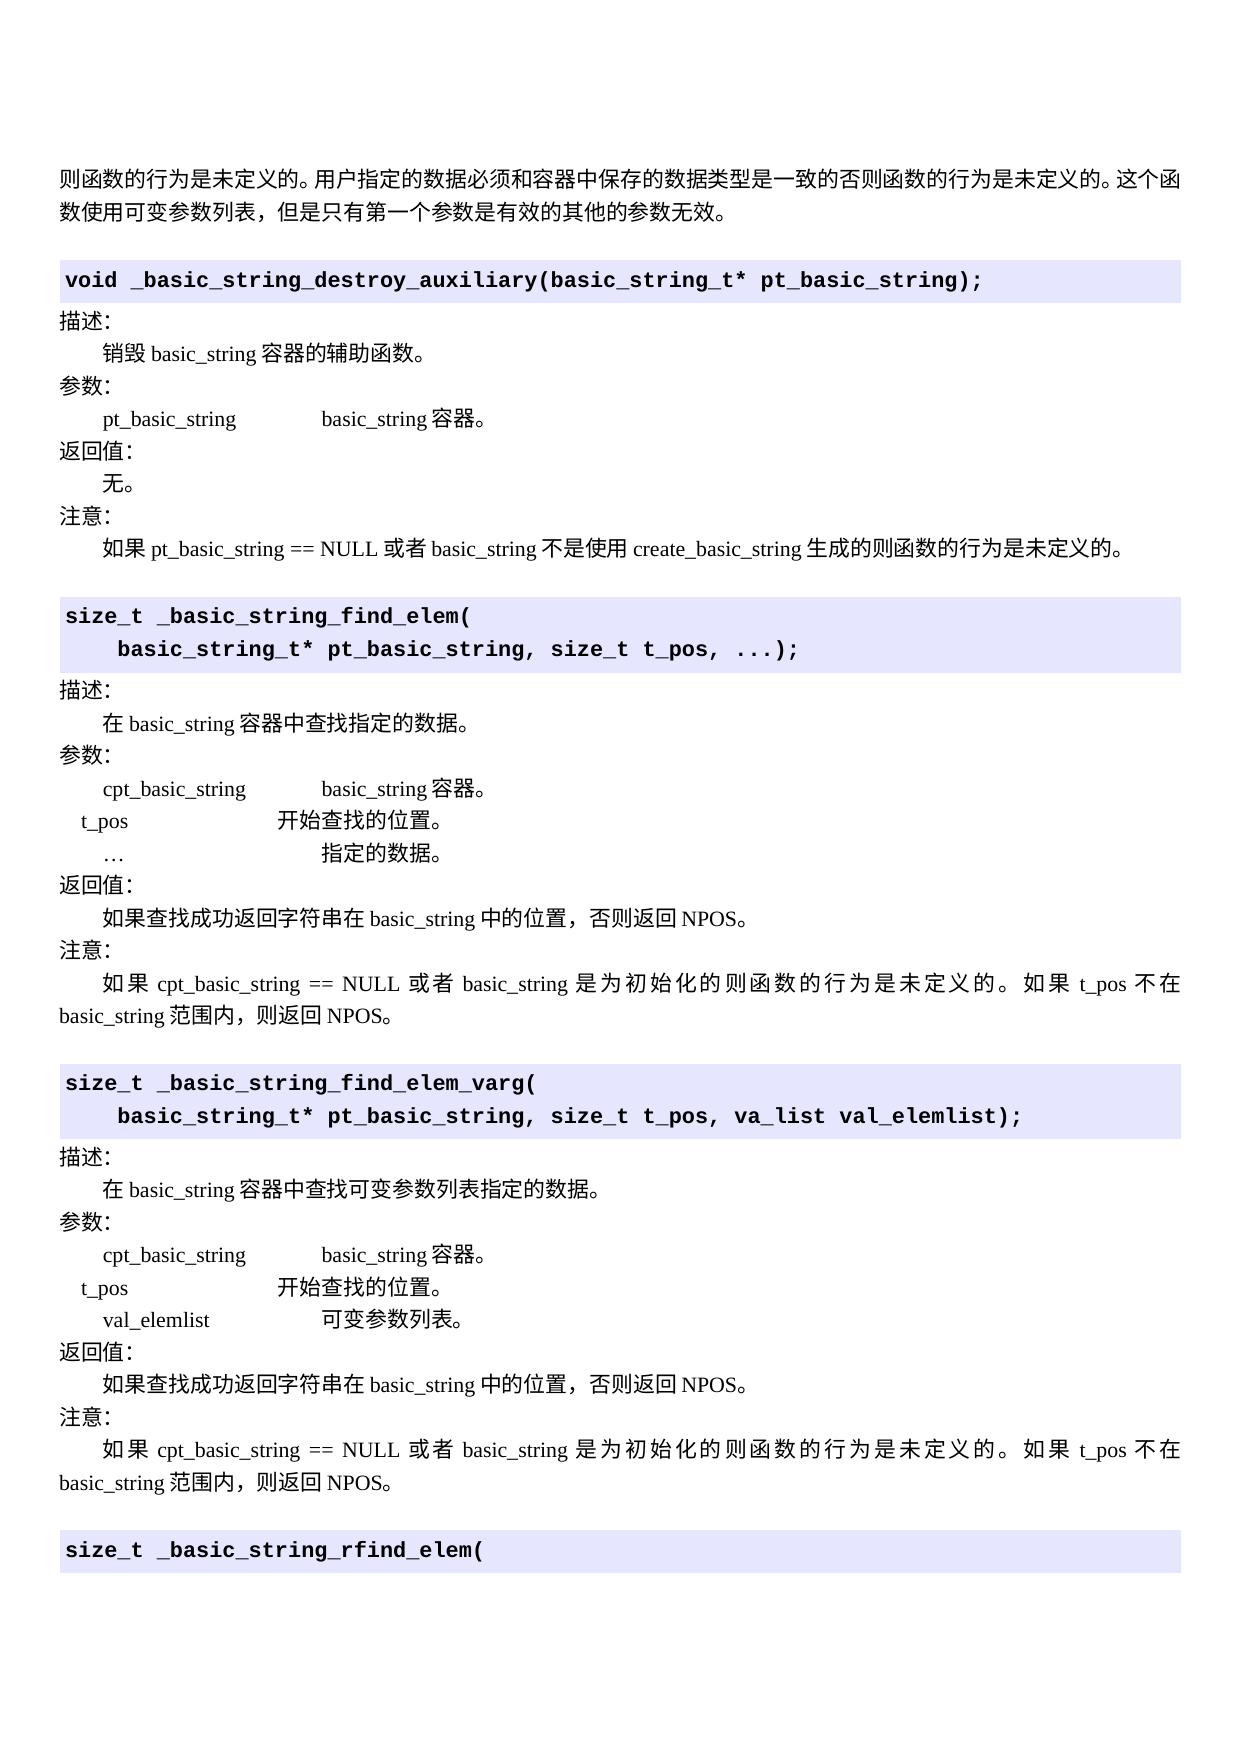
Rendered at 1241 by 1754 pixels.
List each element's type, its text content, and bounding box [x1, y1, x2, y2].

text 销毁basic_string容器的辅助函数。 [59, 336, 1181, 368]
text 如果cpt_basic_string == NULL或者basic_string是为初始化的则函数的行为是未定义的。如果t_pos不在basic_string范围内，则返回NPOS。 [59, 1432, 1181, 1497]
table_header size_t _basic_string_find_elem_varg( basic_string_t* pt_basic_string, size_t t_pos, va_list val_elemlist); [60, 1064, 1181, 1139]
text 则函数的行为是未定义的。用户指定的数据必须和容器中保存的数据类型是一致的否则函数的行为是未定义的。这个函数使用可变参数列表，但是只有第一个参数是有效的其他的参数无效。 [59, 162, 1181, 227]
text 返回值： [59, 433, 1181, 466]
table_header void _basic_string_destroy_auxiliary(basic_string_t* pt_basic_string); [60, 260, 1181, 303]
text val_elemlist 可变参数列表。 [59, 1302, 1181, 1334]
text 描述： [59, 674, 1181, 705]
table_header size_t _basic_string_find_elem( basic_string_t* pt_basic_string, size_t t_pos, ...); [60, 597, 1181, 673]
text 描述： [59, 1140, 1181, 1172]
text 在basic_string容器中查找指定的数据。 [59, 705, 1181, 738]
text pt_basic_string basic_string容器。 [59, 401, 1181, 433]
text 注意： [59, 1399, 1181, 1432]
text 注意： [59, 933, 1181, 965]
text 无。 [59, 466, 1181, 498]
text 如果cpt_basic_string == NULL或者basic_string是为初始化的则函数的行为是未定义的。如果t_pos不在basic_string范围内，则返回NPOS。 [59, 965, 1181, 1030]
text 描述： [59, 305, 1181, 336]
text 返回值： [59, 868, 1181, 900]
table_header size_t _basic_string_rfind_elem( [60, 1530, 1181, 1573]
text t_pos 开始查找的位置。 [59, 803, 1181, 835]
text 如果查找成功返回字符串在basic_string中的位置，否则返回NPOS。 [59, 900, 1181, 933]
text 在basic_string容器中查找可变参数列表指定的数据。 [59, 1172, 1181, 1204]
text 注意： [59, 498, 1181, 531]
text 参数： [59, 1204, 1181, 1237]
text t_pos 开始查找的位置。 [59, 1269, 1181, 1302]
text 参数： [59, 738, 1181, 770]
text 如果pt_basic_string == NULL或者basic_string不是使用create_basic_string生成的则函数的行为是未定义的。 [59, 531, 1181, 563]
text 参数： [59, 368, 1181, 401]
text 返回值： [59, 1334, 1181, 1367]
text 如果查找成功返回字符串在basic_string中的位置，否则返回NPOS。 [59, 1367, 1181, 1399]
text cpt_basic_string basic_string容器。 [59, 770, 1181, 803]
text cpt_basic_string basic_string容器。 [59, 1237, 1181, 1269]
text … 指定的数据。 [59, 835, 1181, 868]
